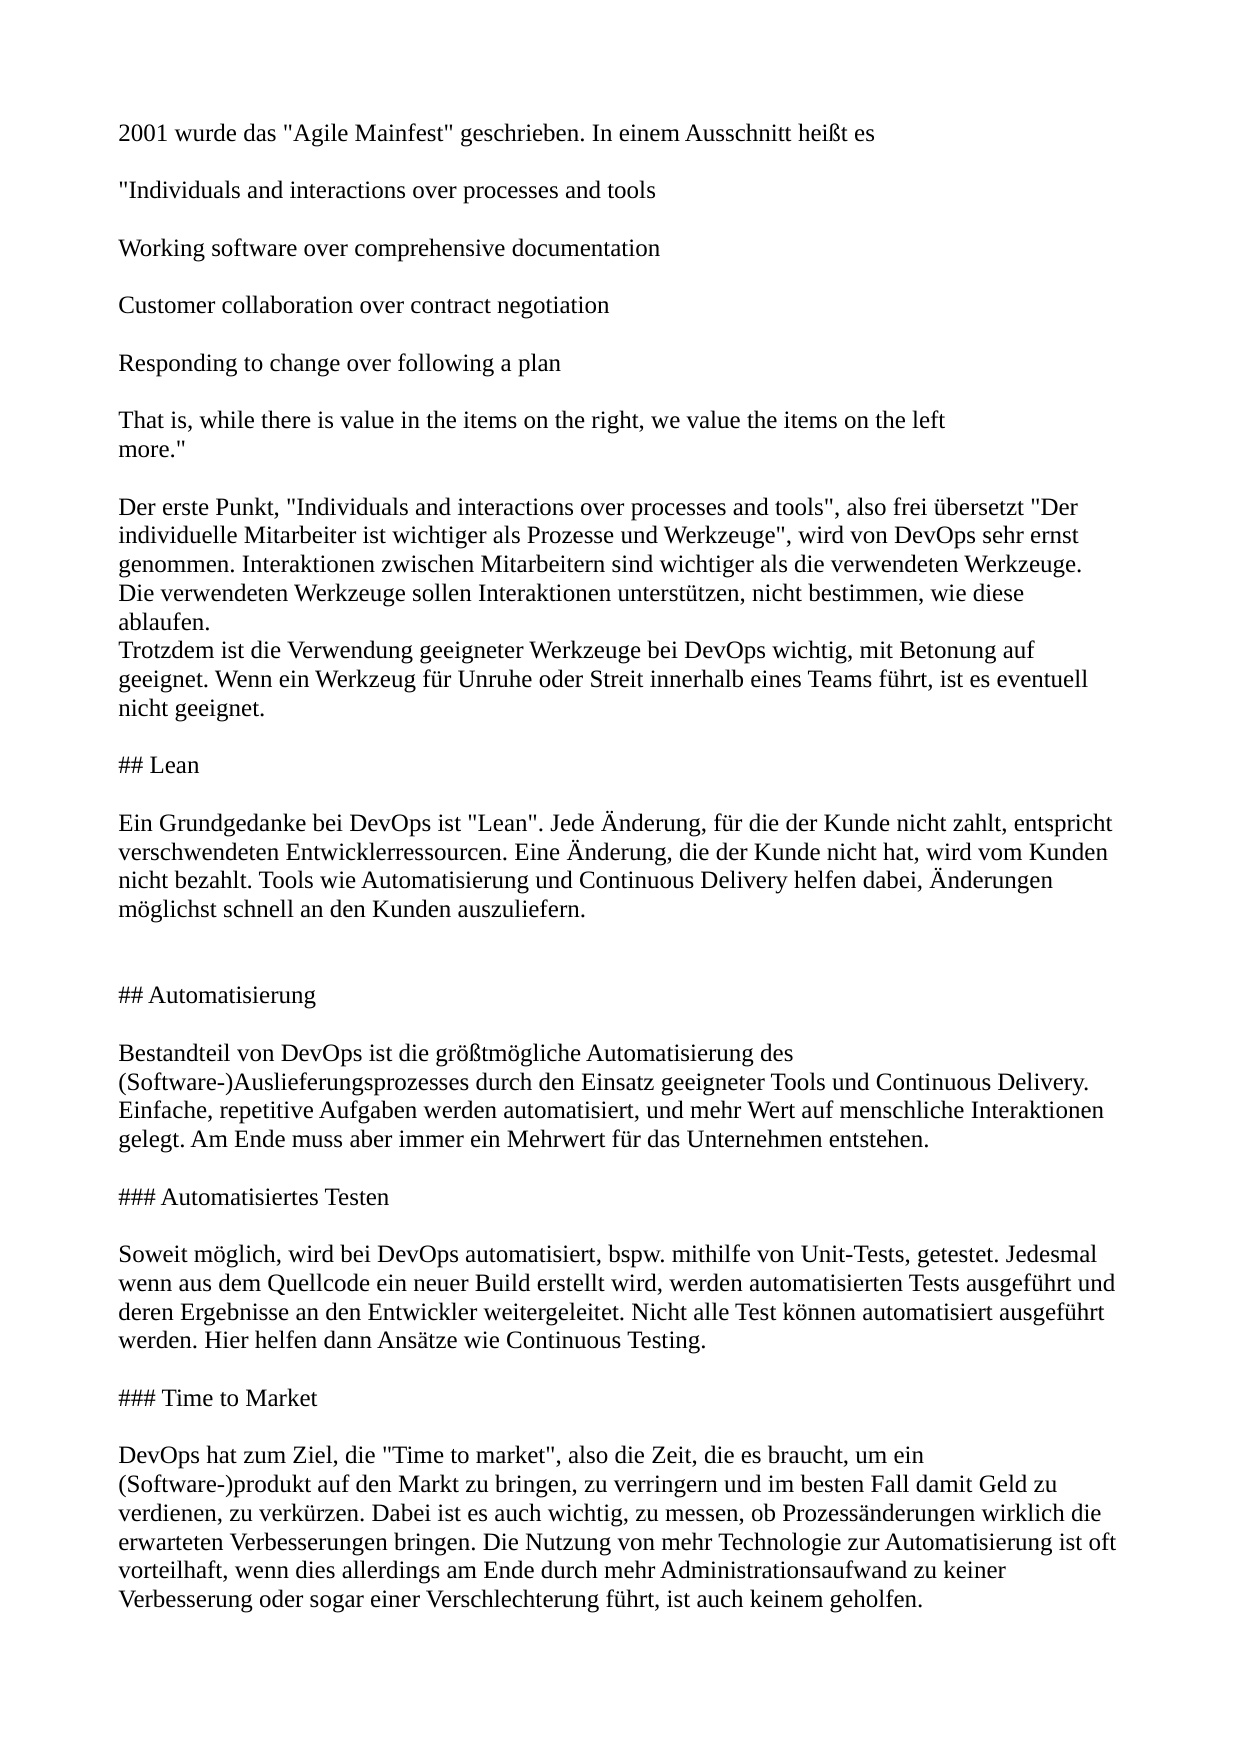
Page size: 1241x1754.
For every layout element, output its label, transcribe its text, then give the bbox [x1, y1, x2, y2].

text Working software over comprehensive documentation [118, 233, 1122, 262]
text That is, while there is value in the items on the right, we value the items on the left [118, 406, 1122, 434]
text more." [118, 434, 1122, 463]
text Customer collaboration over contract negotiation [118, 291, 1122, 319]
text Responding to change over following a plan [118, 348, 1122, 377]
text Bestandteil von DevOps ist die größtmögliche Automatisierung des (Software-)Auslieferungsprozesses durch den Einsatz geeigneter Tools und Continuous Delivery. Einfache, repetitive Aufgaben werden automatisiert, und mehr Wert auf menschliche Interaktionen gelegt. Am Ende muss aber immer ein Mehrwert für das Unternehmen entstehen. [118, 1038, 1122, 1153]
text 2001 wurde das "Agile Mainfest" geschrieben. In einem Ausschnitt heißt es [118, 118, 1122, 147]
text ### Automatisiertes Testen [118, 1182, 1122, 1211]
text DevOps hat zum Ziel, die "Time to market", also die Zeit, die es braucht, um ein (Software-)produkt auf den Markt zu bringen, zu verringern und im besten Fall damit Geld zu verdienen, zu verkürzen. Dabei ist es auch wichtig, zu messen, ob Prozessänderungen wirklich die erwarteten Verbesserungen bringen. Die Nutzung von mehr Technologie zur Automatisierung ist oft vorteilhaft, wenn dies allerdings am Ende durch mehr Administrationsaufwand zu keiner Verbesserung oder sogar einer Verschlechterung führt, ist auch keinem geholfen. [118, 1441, 1122, 1613]
text Trotzdem ist die Verwendung geeigneter Werkzeuge bei DevOps wichtig, mit Betonung auf geeignet. Wenn ein Werkzeug für Unruhe oder Streit innerhalb eines Teams führt, ist es eventuell nicht geeignet. [118, 636, 1122, 722]
text Soweit möglich, wird bei DevOps automatisiert, bspw. mithilfe von Unit-Tests, getestet. Jedesmal wenn aus dem Quellcode ein neuer Build erstellt wird, werden automatisierten Tests ausgeführt und deren Ergebnisse an den Entwickler weitergeleitet. Nicht alle Test können automatisiert ausgeführt werden. Hier helfen dann Ansätze wie Continuous Testing. [118, 1239, 1122, 1354]
text Der erste Punkt, "Individuals and interactions over processes and tools", also frei übersetzt "Der individuelle Mitarbeiter ist wichtiger als Prozesse und Werkzeuge", wird von DevOps sehr ernst genommen. Interaktionen zwischen Mitarbeitern sind wichtiger als die verwendeten Werkzeuge. Die verwendeten Werkzeuge sollen Interaktionen unterstützen, nicht bestimmen, wie diese ablaufen. [118, 492, 1122, 636]
text ## Automatisierung [118, 981, 1122, 1009]
text "Individuals and interactions over processes and tools [118, 176, 1122, 204]
text ## Lean [118, 751, 1122, 779]
text Ein Grundgedanke bei DevOps ist "Lean". Jede Änderung, für die der Kunde nicht zahlt, entspricht verschwendeten Entwicklerressourcen. Eine Änderung, die der Kunde nicht hat, wird vom Kunden nicht bezahlt. Tools wie Automatisierung und Continuous Delivery helfen dabei, Änderungen möglichst schnell an den Kunden auszuliefern. [118, 808, 1122, 923]
text ### Time to Market [118, 1383, 1122, 1412]
